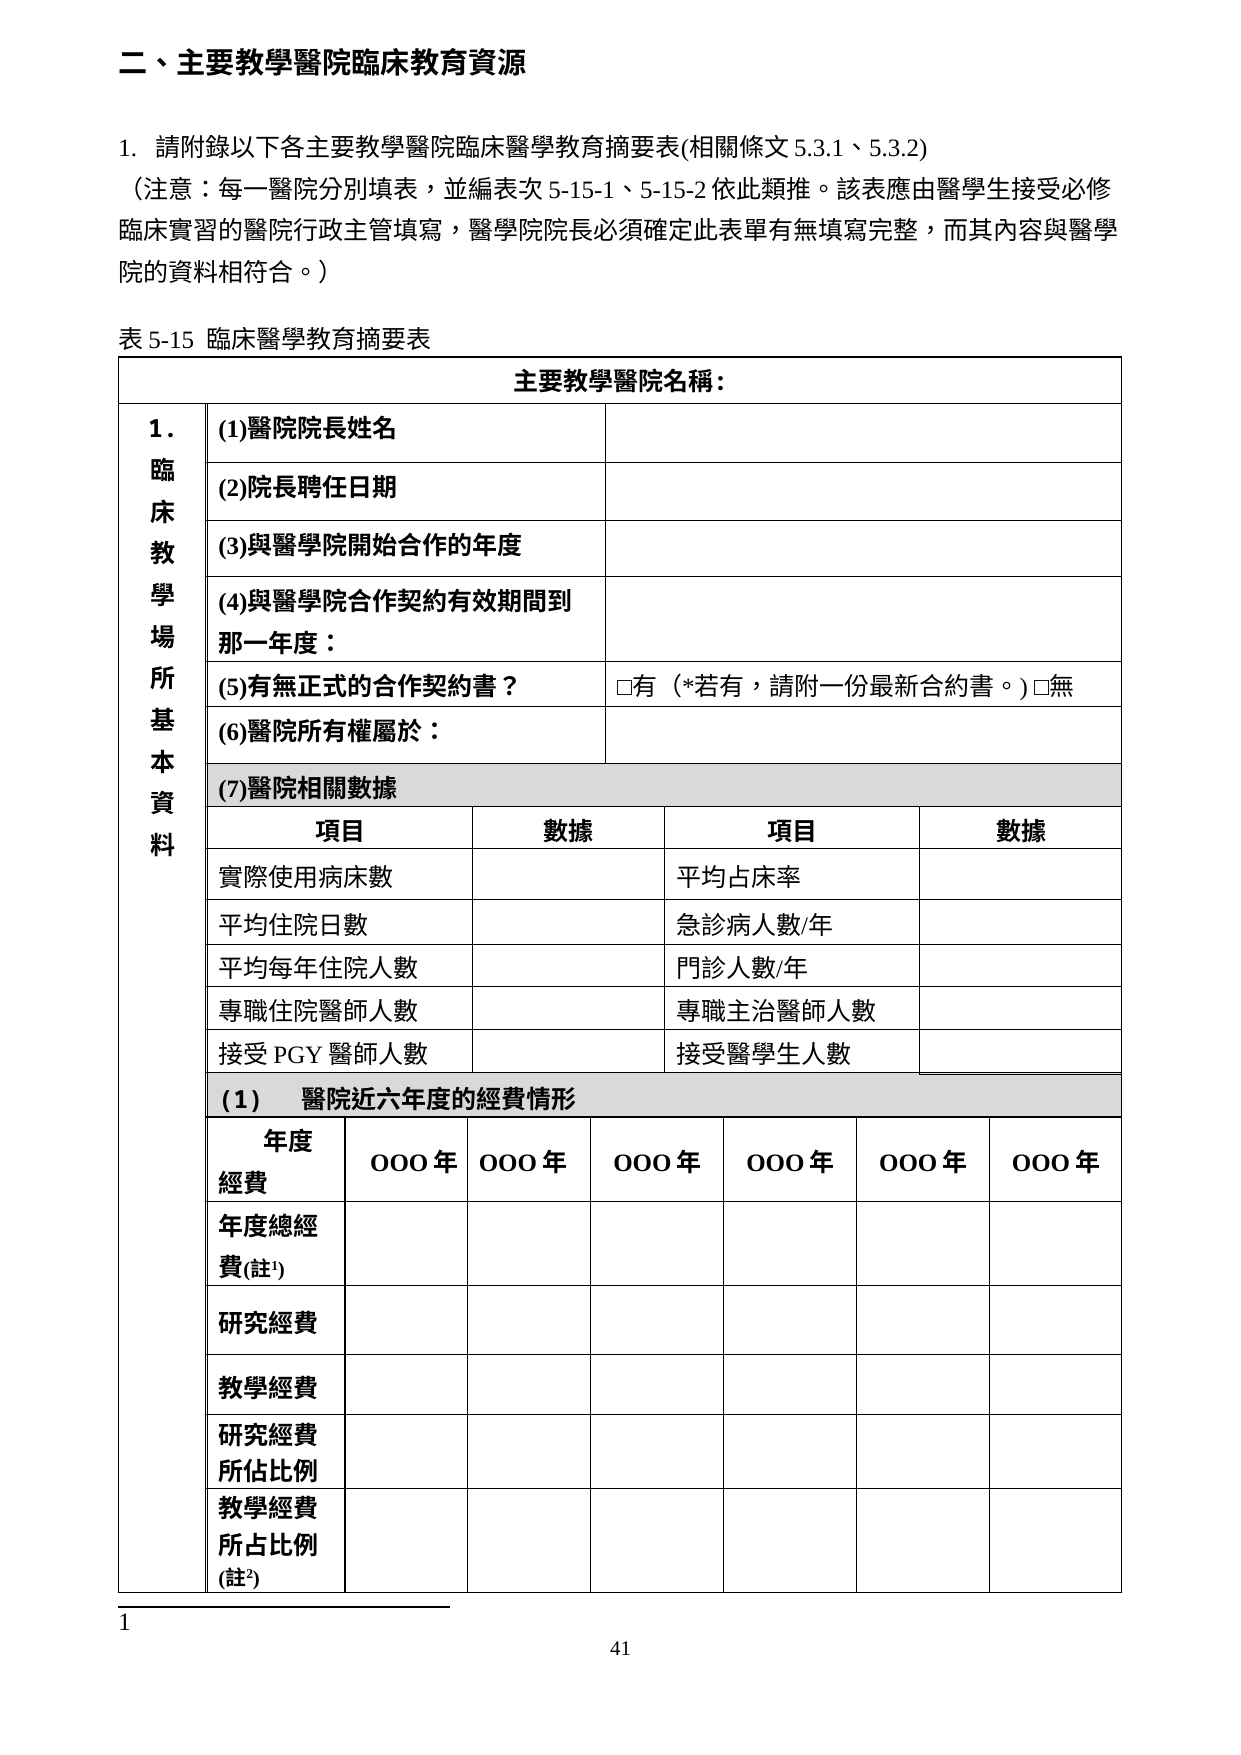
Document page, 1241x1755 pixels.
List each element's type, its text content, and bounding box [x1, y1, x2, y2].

table_cell [473, 1030, 664, 1072]
table_cell 接受醫學生人數 [665, 1030, 919, 1072]
table_cell [591, 1415, 723, 1488]
table_cell [724, 1415, 856, 1488]
table_cell 教學經費 [208, 1355, 344, 1414]
table_cell [920, 987, 1121, 1029]
table_cell [857, 1489, 989, 1592]
table_cell OOO年 [857, 1118, 989, 1201]
table_cell 年度總經費(註) [208, 1202, 344, 1285]
table_cell [346, 1415, 467, 1488]
table_cell [346, 1202, 467, 1285]
table_header 主要教學醫院名稱: [119, 358, 1121, 403]
table_cell 專職主治醫師人數 [665, 987, 919, 1029]
table_cell [468, 1355, 590, 1414]
table_cell OOO年 [346, 1118, 467, 1201]
table_cell [857, 1355, 989, 1414]
table_cell [857, 1202, 989, 1285]
table_cell [990, 1286, 1121, 1354]
table_cell 1. 臨 床 教 學 場 所 基 本 資 料 [119, 404, 205, 1592]
table_cell [990, 1355, 1121, 1414]
table_cell [591, 1489, 723, 1592]
table_cell 醫院近六年度的經費情形 [208, 1073, 1121, 1116]
table_cell [606, 577, 1121, 661]
table_cell [990, 1202, 1121, 1285]
table_cell 研究經費 [208, 1286, 344, 1354]
table_cell OOO年 [990, 1118, 1121, 1201]
table_cell [591, 1286, 723, 1354]
text 二、主要教學醫院臨床教育資源 [118, 40, 1122, 81]
table_cell 平均每年住院人數 [208, 945, 472, 986]
list 請附錄以下各主要教學醫院臨床醫學教育摘要表(相關條文5.3.1、5.3.2) [118, 123, 1122, 165]
table_cell [473, 987, 664, 1029]
table_cell 項目 [665, 807, 919, 848]
table_cell 接受PGY醫師人數 [208, 1030, 472, 1072]
table_cell 門診人數/年 [665, 945, 919, 986]
table_cell □有（*若有，請附一份最新合約書。) □無 [606, 662, 1121, 706]
table_cell [724, 1286, 856, 1354]
table_cell (2)院長聘任日期 [208, 463, 605, 520]
table_cell [990, 1489, 1121, 1592]
table_cell (3)與醫學院開始合作的年度 [208, 521, 605, 576]
table_cell [857, 1286, 989, 1354]
table_cell [606, 707, 1121, 763]
table_cell [468, 1202, 590, 1285]
text 表5-15 臨床醫學教育摘要表 [118, 315, 1122, 356]
table_cell [346, 1489, 467, 1592]
table_cell 數據 [473, 807, 664, 848]
table_cell 平均占床率 [665, 849, 919, 899]
table_cell (5)有無正式的合作契約書？ [208, 662, 605, 706]
table_cell [591, 1202, 723, 1285]
table_cell [468, 1286, 590, 1354]
table_cell OOO年 [724, 1118, 856, 1201]
table_cell [473, 900, 664, 943]
table_cell OOO年 [468, 1118, 590, 1201]
table_cell [468, 1489, 590, 1592]
table_cell [724, 1355, 856, 1414]
table_cell 數據 [920, 807, 1121, 848]
table_cell [606, 463, 1121, 520]
table_cell [473, 849, 664, 899]
table_cell 項目 [208, 807, 472, 848]
table_cell [857, 1415, 989, 1488]
table_cell [473, 945, 664, 986]
table_cell [591, 1355, 723, 1414]
table_cell [606, 404, 1121, 462]
table_cell [920, 849, 1121, 899]
table_cell [920, 900, 1121, 943]
table_cell 研究經費所佔比例 [208, 1415, 344, 1488]
table_cell 實際使用病床數 [208, 849, 472, 899]
table_cell (7)醫院相關數據 [208, 764, 1121, 806]
table_cell (1)醫院院長姓名 [208, 404, 605, 462]
table_cell [920, 1030, 1121, 1072]
table_cell [606, 521, 1121, 576]
table_cell [990, 1415, 1121, 1488]
table_cell (4)與醫學院合作契約有效期間到那一年度： [208, 577, 605, 661]
table_cell 年度 經費 [208, 1118, 344, 1201]
table_cell OOO年 [591, 1118, 723, 1201]
table_cell [346, 1355, 467, 1414]
table_cell 平均住院日數 [208, 900, 472, 943]
table_cell [920, 945, 1121, 986]
table_cell [724, 1202, 856, 1285]
table_cell [468, 1415, 590, 1488]
text （注意：每一醫院分別填表，並編表次5-15-1、5-15-2依此類推。該表應由醫學生接受必修臨床實習的醫院行政主管填寫，醫學院院長必須確定此表單有無填寫完整，而其內容與醫學院的資料相符合。） [118, 165, 1122, 290]
table_cell 專職住院醫師人數 [208, 987, 472, 1029]
table_cell 急診病人數/年 [665, 900, 919, 943]
table_cell [724, 1489, 856, 1592]
table_cell [346, 1286, 467, 1354]
table_cell (6)醫院所有權屬於： [208, 707, 605, 763]
table_cell 教學經費所占比例(註) [208, 1489, 344, 1592]
